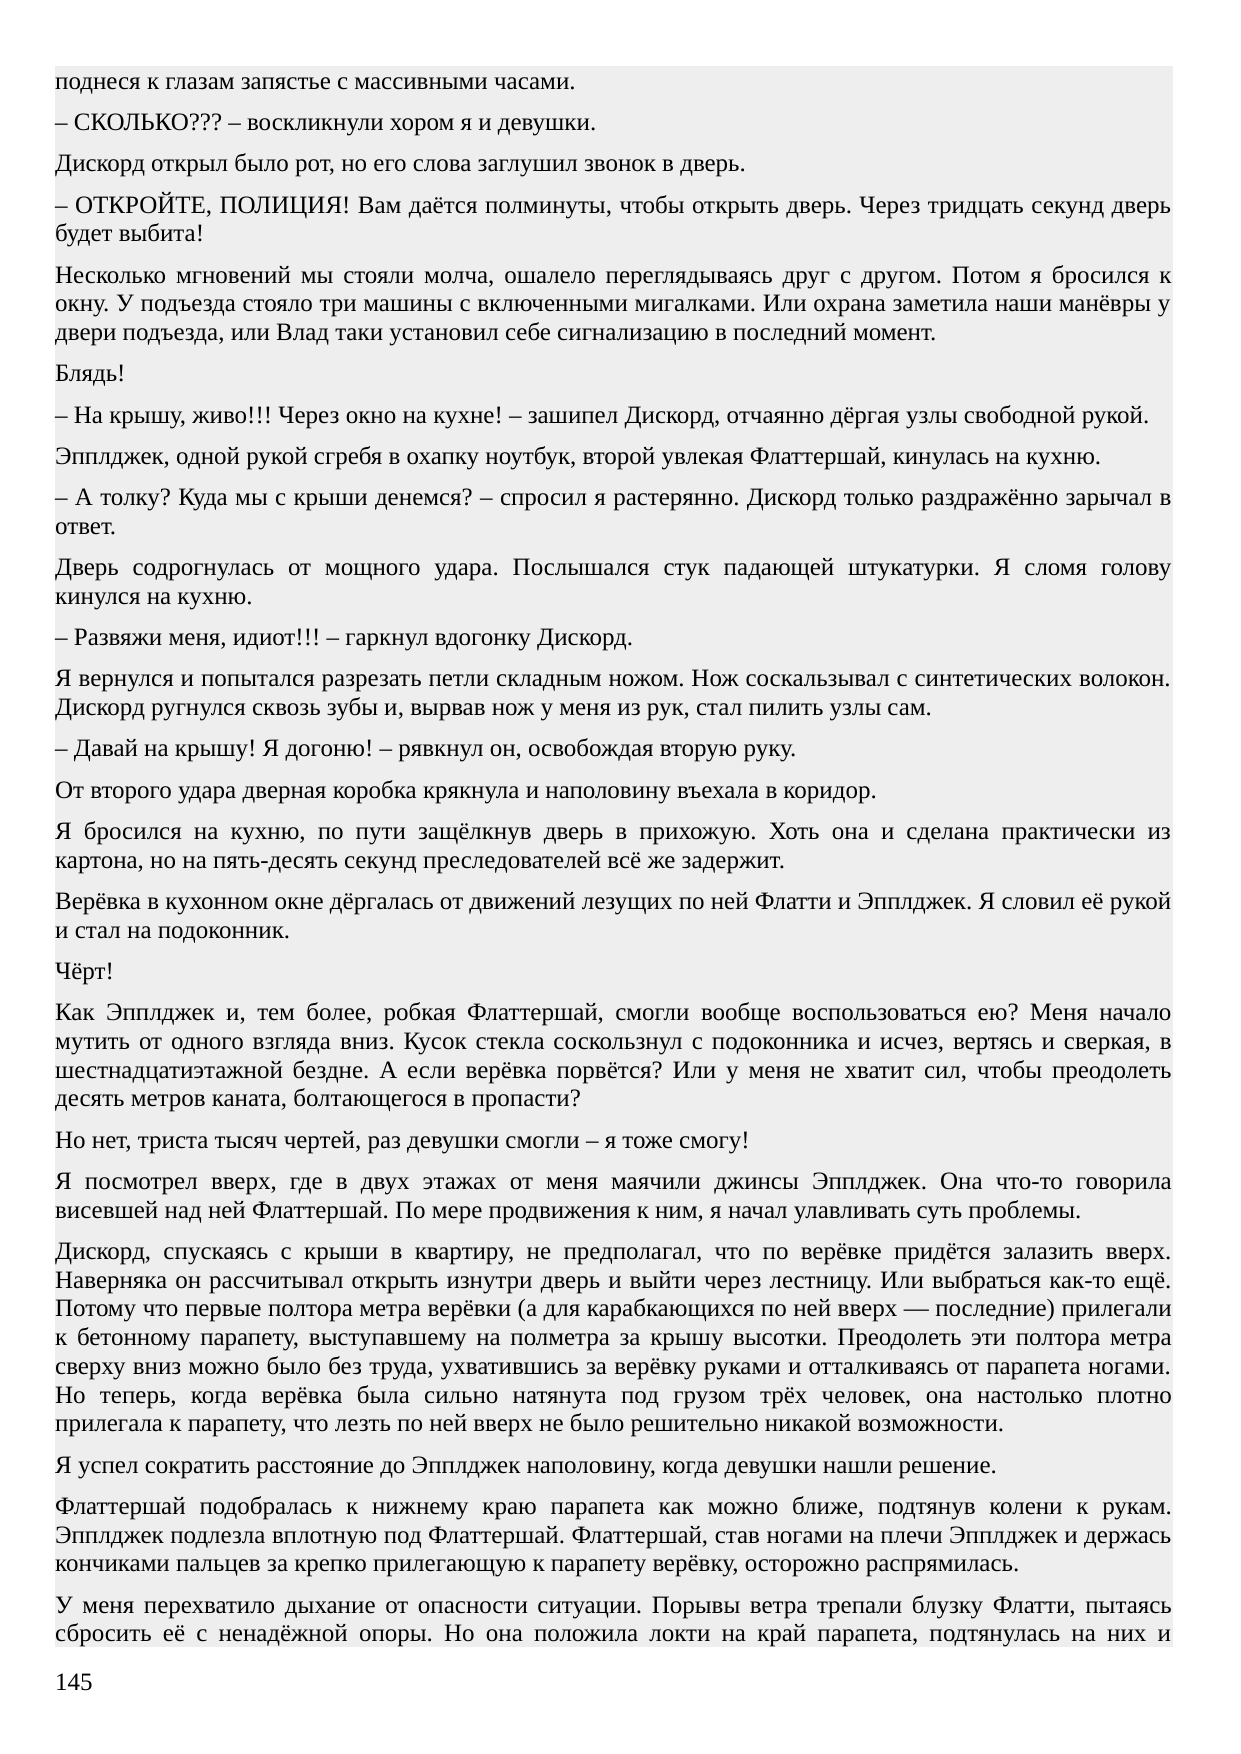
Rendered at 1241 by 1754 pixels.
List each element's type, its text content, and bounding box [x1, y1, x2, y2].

text Верёвка в кухонном окне дёргалась от движений лезущих по ней Флатти и Эпплджек. Я словил её рукой и стал на подоконник. [55, 886, 1173, 943]
text Дискорд открыл было рот, но его слова заглушил звонок в дверь. [55, 148, 1173, 177]
text – Давай на крышу! Я догоню! – рявкнул он, освобождая вторую руку. [55, 733, 1173, 762]
text Я вернулся и попытался разрезать петли складным ножом. Нож соскальзывал с синтетических волокон. Дискорд ругнулся сквозь зубы и, вырвав нож у меня из рук, стал пилить узлы сам. [55, 663, 1173, 721]
text Дискорд, спускаясь с крыши в квартиру, не предполагал, что по верёвке придётся залазить вверх. Наверняка он рассчитывал открыть изнутри дверь и выйти через лестницу. Или выбраться как-то ещё. Потому что первые полтора метра верёвки (а для карабкающихся по ней вверх — последние) прилегали к бетонному парапету, выступавшему на полметра за крышу высотки. Преодолеть эти полтора метра сверху вниз можно было без труда, ухватившись за верёвку руками и отталкиваясь от парапета ногами. Но теперь, когда верёвка была сильно натянута под грузом трёх человек, она настолько плотно прилегала к парапету, что лезть по ней вверх не было решительно никакой возможности. [55, 1236, 1173, 1437]
text Но нет, триста тысяч чертей, раз девушки смогли – я тоже смогу! [55, 1125, 1173, 1153]
text Дверь содрогнулась от мощного удара. Послышался стук падающей штукатурки. Я сломя голову кинулся на кухню. [55, 552, 1173, 610]
text Я бросился на кухню, по пути защёлкнув дверь в прихожую. Хоть она и сделана практически из картона, но на пять-десять секунд преследователей всё же задержит. [55, 816, 1173, 873]
text Блядь! [55, 358, 1173, 387]
text Эпплджек, одной рукой сгребя в охапку ноутбук, второй увлекая Флаттершай, кинулась на кухню. [55, 441, 1173, 470]
text Несколько мгновений мы стояли молча, ошалело переглядываясь друг с другом. Потом я бросился к окну. У подъезда стояло три машины с включенными мигалками. Или охрана заметила наши манёвры у двери подъезда, или Влад таки установил себе сигнализацию в последний момент. [55, 260, 1173, 346]
text – Развяжи меня, идиот!!! – гаркнул вдогонку Дискорд. [55, 622, 1173, 651]
text Чёрт! [55, 956, 1173, 985]
text – На крышу, живо!!! Через окно на кухне! – зашипел Дискорд, отчаянно дёргая узлы свободной рукой. [55, 400, 1173, 428]
text Я посмотрел вверх, где в двух этажах от меня маячили джинсы Эпплджек. Она что-то говорила висевшей над ней Флаттершай. По мере продвижения к ним, я начал улавливать суть проблемы. [55, 1166, 1173, 1223]
text У меня перехватило дыхание от опасности ситуации. Порывы ветра трепали блузку Флатти, пытаясь сбросить её с ненадёжной опоры. Но она положила локти на край парапета, подтянулась на них и [55, 1590, 1173, 1647]
text Как Эпплджек и, тем более, робкая Флаттершай, смогли вообще воспользоваться ею? Меня начало мутить от одного взгляда вниз. Кусок стекла соскользнул с подоконника и исчез, вертясь и сверкая, в шестнадцатиэтажной бездне. А если верёвка порвётся? Или у меня не хватит сил, чтобы преодолеть десять метров каната, болтающегося в пропасти? [55, 997, 1173, 1112]
text – А толку? Куда мы с крыши денемся? – спросил я растерянно. Дискорд только раздражённо зарычал в ответ. [55, 482, 1173, 540]
text Флаттершай подобралась к нижнему краю парапета как можно ближе, подтянув колени к рукам. Эпплджек подлезла вплотную под Флаттершай. Флаттершай, став ногами на плечи Эпплджек и держась кончиками пальцев за крепко прилегающую к парапету верёвку, осторожно распрямилась. [55, 1491, 1173, 1577]
text поднеся к глазам запястье с массивными часами. [55, 66, 1173, 95]
text – СКОЛЬКО??? – воскликнули хором я и девушки. [55, 107, 1173, 136]
text – ОТКРОЙТЕ, ПОЛИЦИЯ! Вам даётся полминуты, чтобы открыть дверь. Через тридцать секунд дверь будет выбита! [55, 190, 1173, 247]
text От второго удара дверная коробка крякнула и наполовину въехала в коридор. [55, 775, 1173, 803]
text Я успел сократить расстояние до Эпплджек наполовину, когда девушки нашли решение. [55, 1450, 1173, 1478]
